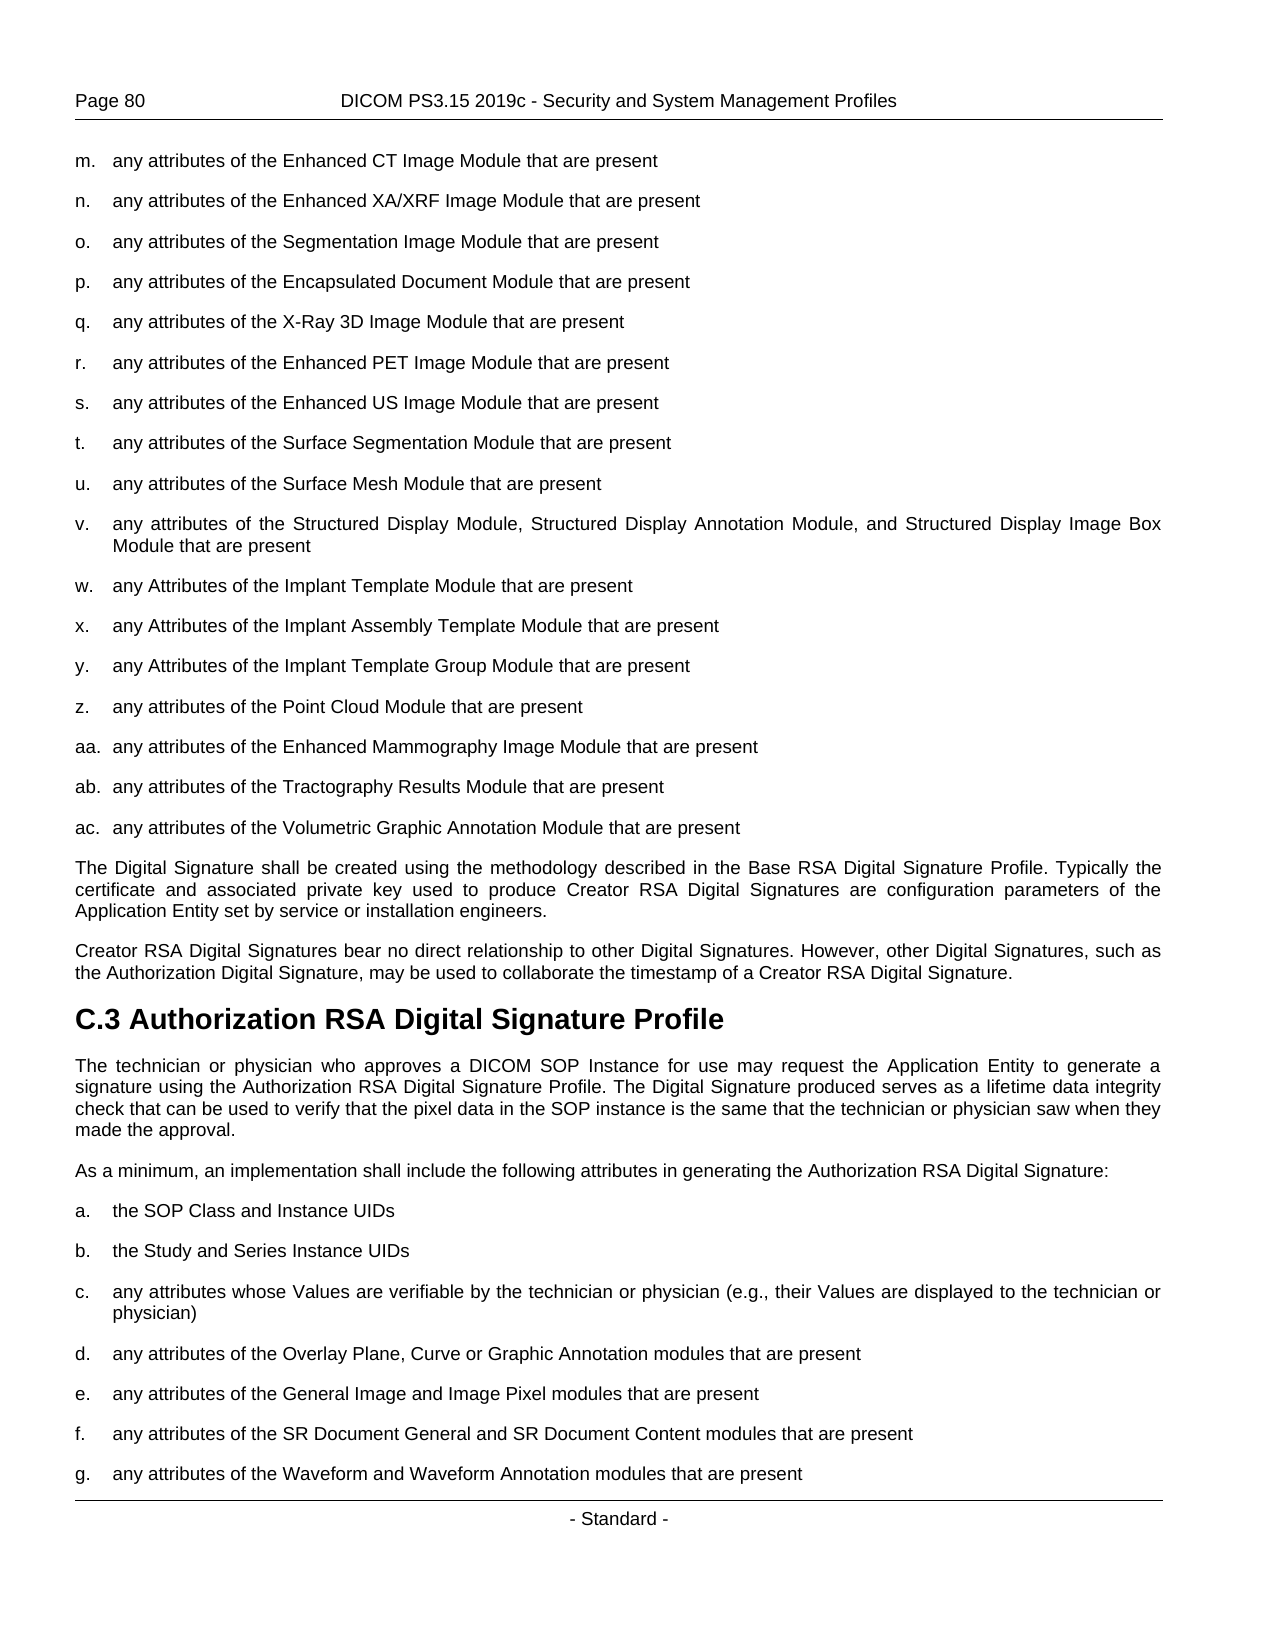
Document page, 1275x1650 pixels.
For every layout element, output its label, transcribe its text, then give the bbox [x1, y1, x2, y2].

text y. any Attributes of the Implant Template Group Module that are present [75, 655, 1162, 677]
text w. any Attributes of the Implant Template Module that are present [75, 575, 1162, 596]
text r. any attributes of the Enhanced PET Image Module that are present [75, 352, 1162, 373]
text e. any attributes of the General Image and Image Pixel modules that are present [75, 1383, 1162, 1404]
text The technician or physician who approves a DICOM SOP Instance for use may request the Application Entity to generate a signature using the Authorization RSA Digital Signature Profile. The Digital Signature produced serves as a lifetime data integrity check that can be used to verify that the pixel data in the SOP instance is the same that the technician or physician saw when they made the approval. [75, 1054, 1162, 1141]
text f. any attributes of the SR Document General and SR Document Content modules that are present [75, 1423, 1162, 1444]
text v. any attributes of the Structured Display Module, Structured Display Annotation Module, and Structured Display Image Box Module that are present [75, 513, 1162, 556]
text a. the SOP Class and Instance UIDs [75, 1200, 1162, 1221]
text q. any attributes of the X-Ray 3D Image Module that are present [75, 311, 1162, 333]
text x. any Attributes of the Implant Assembly Template Module that are present [75, 615, 1162, 637]
text The Digital Signature shall be created using the methodology described in the Base RSA Digital Signature Profile. Typically the certificate and associated private key used to produce Creator RSA Digital Signatures are configuration parameters of the Application Entity set by service or installation engineers. [75, 857, 1162, 922]
text aa. any attributes of the Enhanced Mammography Image Module that are present [75, 736, 1162, 757]
text t. any attributes of the Surface Segmentation Module that are present [75, 432, 1162, 454]
text g. any attributes of the Waveform and Waveform Annotation modules that are present [75, 1463, 1162, 1485]
text o. any attributes of the Segmentation Image Module that are present [75, 231, 1162, 252]
text Creator RSA Digital Signatures bear no direct relationship to other Digital Signatures. However, other Digital Signatures, such as the Authorization Digital Signature, may be used to collaborate the timestamp of a Creator RSA Digital Signature. [75, 940, 1162, 983]
text b. the Study and Series Instance UIDs [75, 1240, 1162, 1262]
text d. any attributes of the Overlay Plane, Curve or Graphic Annotation modules that are present [75, 1342, 1162, 1364]
text c. any attributes whose Values are verifiable by the technician or physician (e.g., their Values are displayed to the technician or physician) [75, 1280, 1162, 1323]
text C.3 Authorization RSA Digital Signature Profile [75, 1002, 1162, 1036]
text m. any attributes of the Enhanced CT Image Module that are present [75, 150, 1162, 172]
text p. any attributes of the Encapsulated Document Module that are present [75, 271, 1162, 292]
text z. any attributes of the Point Cloud Module that are present [75, 696, 1162, 717]
text s. any attributes of the Enhanced US Image Module that are present [75, 392, 1162, 413]
text n. any attributes of the Enhanced XA/XRF Image Module that are present [75, 190, 1162, 212]
text u. any attributes of the Surface Mesh Module that are present [75, 472, 1162, 494]
text ac. any attributes of the Volumetric Graphic Annotation Module that are present [75, 817, 1162, 838]
text ab. any attributes of the Tractography Results Module that are present [75, 776, 1162, 798]
text As a minimum, an implementation shall include the following attributes in generating the Authorization RSA Digital Signature: [75, 1159, 1162, 1181]
